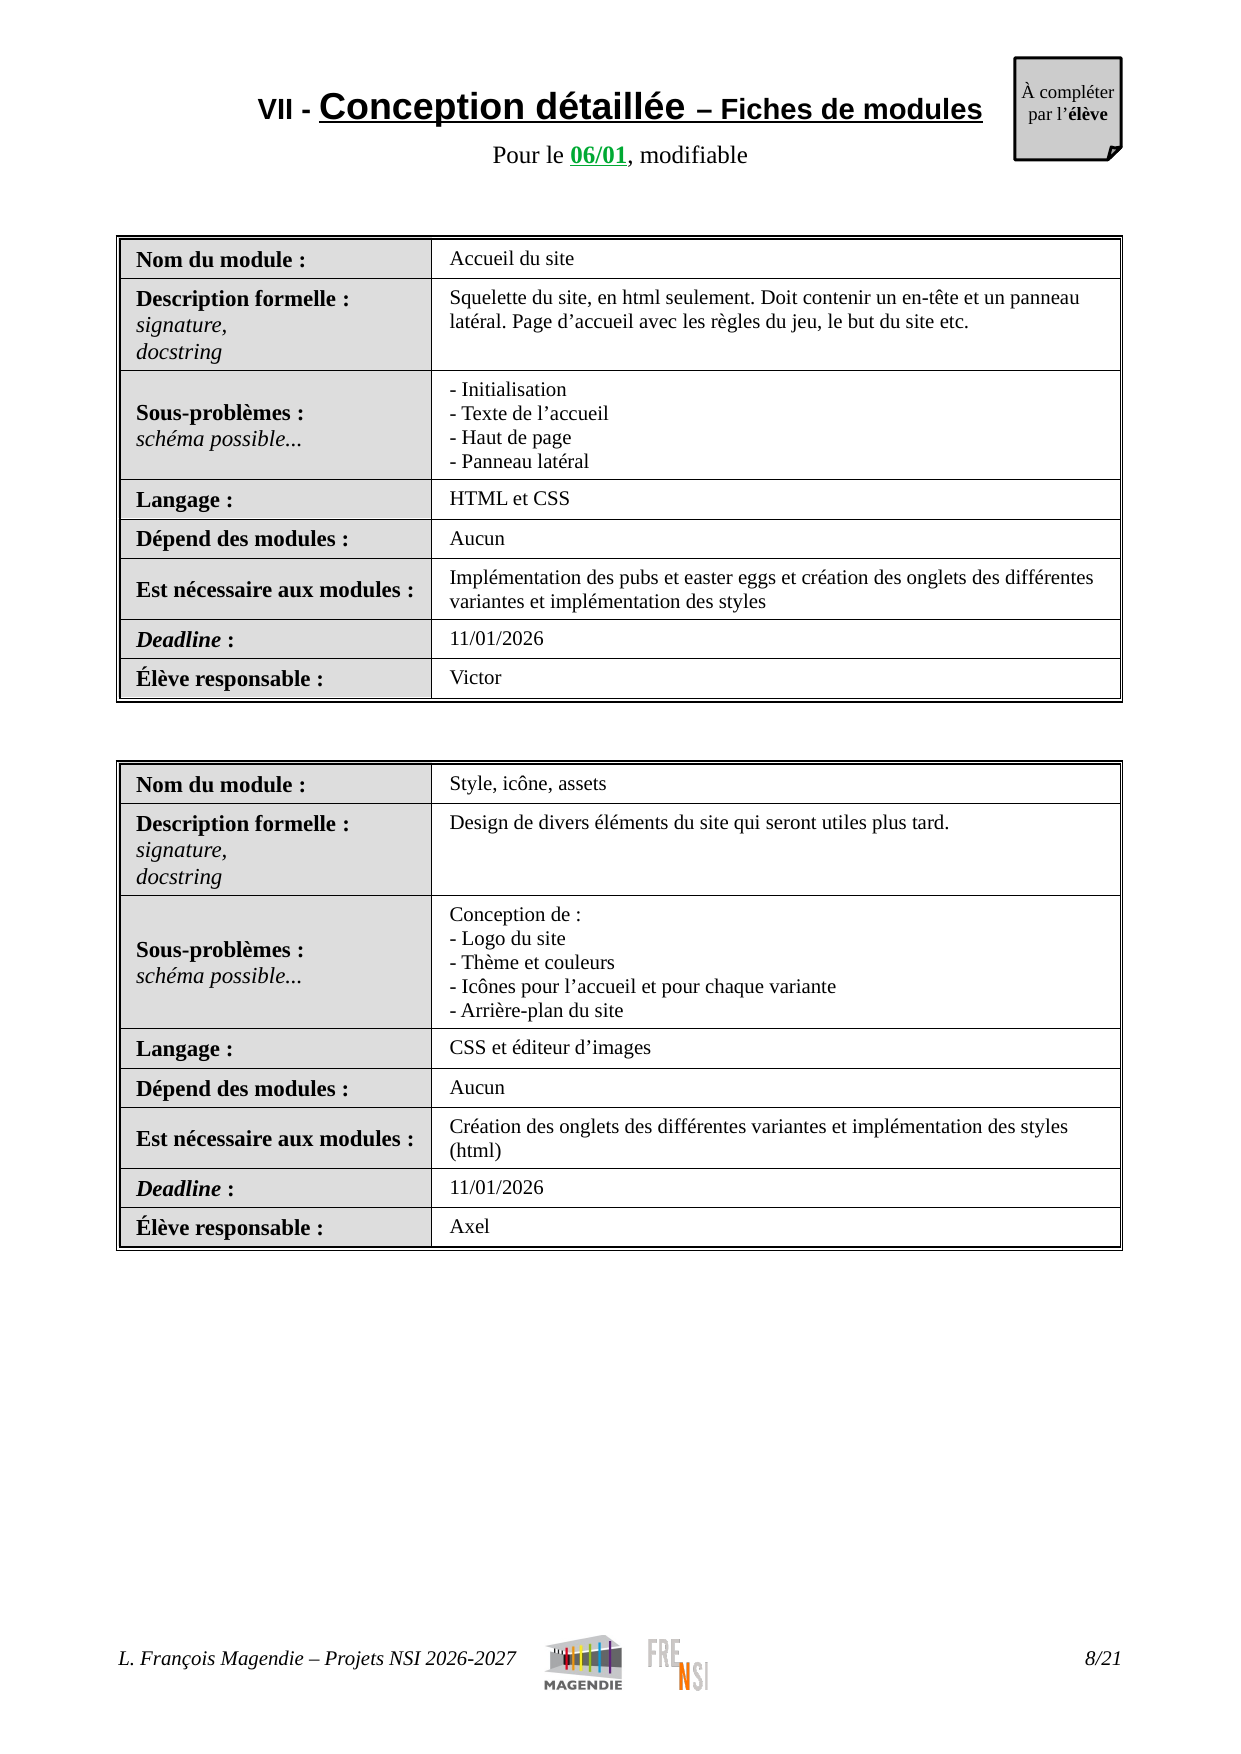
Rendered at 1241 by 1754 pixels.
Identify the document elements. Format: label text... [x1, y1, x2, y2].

table_header Nom du module : [121, 765, 431, 803]
table_cell Langage : [121, 1029, 431, 1068]
table_cell Aucun [432, 520, 1120, 558]
picture [532, 1635, 633, 1695]
table_cell Création des onglets des différentes variantes et implémentation des styles (html) [432, 1108, 1120, 1168]
subtitle Conception détaillée – Fiches de modules [118, 84, 1013, 127]
table_cell Deadline : [121, 1169, 431, 1207]
table_cell Aucun [432, 1069, 1120, 1107]
table_cell Deadline : [121, 620, 431, 658]
table_cell CSS et éditeur d’images [432, 1029, 1120, 1068]
table_cell Est nécessaire aux modules : [121, 559, 431, 619]
table_header Style, icône, assets [432, 765, 1120, 803]
table_cell Sous-problèmes : schéma possible... [121, 896, 431, 1028]
table_cell Dépend des modules : [121, 520, 431, 558]
table_header Nom du module : [121, 240, 431, 278]
table_cell Dépend des modules : [121, 1069, 431, 1107]
table_cell Élève responsable : [121, 1208, 431, 1246]
table_cell Conception de : - Logo du site - Thème et couleurs - Icônes pour l’accueil et pour chaque variante - Arrière-plan du site [432, 896, 1120, 1028]
table_cell Design de divers éléments du site qui seront utiles plus tard. [432, 804, 1120, 895]
table_cell 11/01/2026 [432, 1169, 1120, 1207]
table_cell Sous-problèmes : schéma possible... [121, 371, 431, 479]
table_cell Élève responsable : [121, 659, 431, 697]
table_header Accueil du site [432, 240, 1120, 278]
table_cell Description formelle : signature, docstring [121, 804, 431, 895]
table_cell Langage : [121, 480, 431, 518]
table_cell Squelette du site, en html seulement. Doit contenir un en-tête et un panneau latéral. Page d’accueil avec les règles du jeu, le but du site etc. [432, 279, 1120, 370]
table_cell 11/01/2026 [432, 620, 1120, 658]
table_cell - Initialisation - Texte de l’accueil - Haut de page - Panneau latéral [432, 371, 1120, 479]
table_cell Description formelle : signature, docstring [121, 279, 431, 370]
table_cell HTML et CSS [432, 480, 1120, 518]
table_cell Est nécessaire aux modules : [121, 1108, 431, 1168]
text Pour le 06/01, modifiable [118, 140, 1122, 168]
picture [648, 1639, 708, 1691]
table_cell Axel [432, 1208, 1120, 1246]
table_cell Implémentation des pubs et easter eggs et création des onglets des différentes variantes et implémentation des styles [432, 559, 1120, 619]
table_cell Victor [432, 659, 1120, 697]
